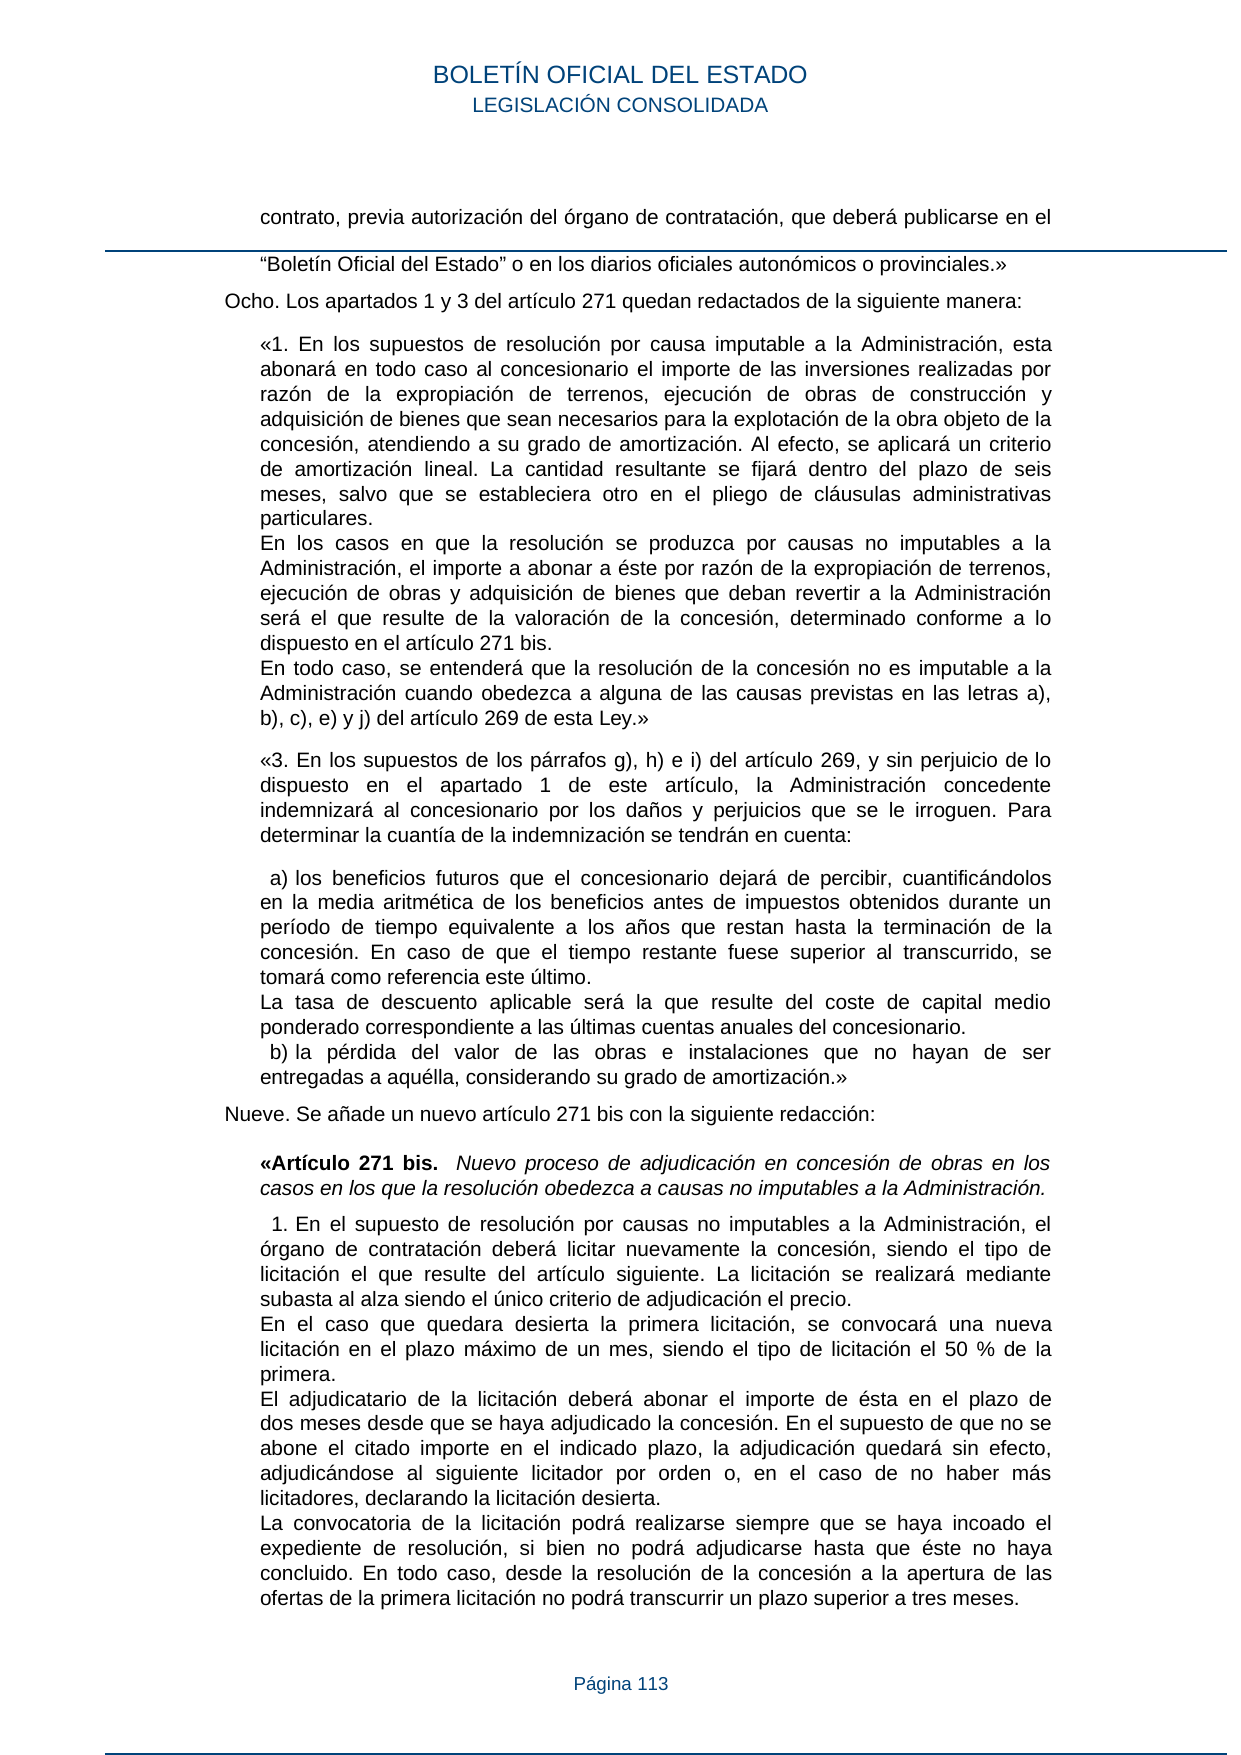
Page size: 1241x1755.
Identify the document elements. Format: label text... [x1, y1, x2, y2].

text Nueve. Se añade un nuevo artículo 271 bis con la siguiente redacción: [224, 1102, 1195, 1126]
text En el caso que quedara desierta la primera licitación, se convocará una nueva licitación en el plazo máximo de un mes, siendo el tipo de licitación el 50 % de la primera. [260, 1312, 1052, 1385]
text contrato, previa autorización del órgano de contratación, que deberá publicarse en el [260, 205, 1065, 250]
text La tasa de descuento aplicable será la que resulte del coste de capital medio ponderado correspondiente a las últimas cuentas anuales del concesionario. [260, 990, 1052, 1039]
list los beneficios futuros que el concesionario dejará de percibir, cuantificándolos en la media aritmética de los beneficios antes de impuestos obtenidos durante un período de tiempo equivalente a los años que restan hasta la terminación de la concesión. En caso de que el tiempo restante fuese superior al transcurrido, se tomará como referencia este último. [234, 865, 1052, 989]
text La convocatoria de la licitación podrá realizarse siempre que se haya incoado el expediente de resolución, si bien no podrá adjudicarse hasta que éste no haya concluido. En todo caso, desde la resolución de la concesión a la apertura de las ofertas de la primera licitación no podrá transcurrir un plazo superior a tres meses. [260, 1511, 1052, 1609]
text “Boletín Oficial del Estado” o en los diarios oficiales autonómicos o provinciales.» [260, 252, 1065, 276]
list En el supuesto de resolución por causas no imputables a la Administración, el órgano de contratación deberá licitar nuevamente la concesión, siendo el tipo de licitación el que resulte del artículo siguiente. La licitación se realizará mediante subasta al alza siendo el único criterio de adjudicación el precio. [236, 1212, 1052, 1311]
list la pérdida del valor de las obras e instalaciones que no hayan de ser entregadas a aquélla, considerando su grado de amortización.» [234, 1039, 1052, 1088]
text En los casos en que la resolución se produzca por causas no imputables a la Administración, el importe a abonar a éste por razón de la expropiación de terrenos, ejecución de obras y adquisición de bienes que deban revertir a la Administración será el que resulte de la valoración de la concesión, determinado conforme a lo dispuesto en el artículo 271 bis. [260, 531, 1052, 655]
text El adjudicatario de la licitación deberá abonar el importe de ésta en el plazo de dos meses desde que se haya adjudicado la concesión. En el supuesto de que no se abone el citado importe en el indicado plazo, la adjudicación quedará sin efecto, adjudicándose al siguiente licitador por orden o, en el caso de no haber más licitadores, declarando la licitación desierta. [260, 1386, 1052, 1510]
text «Artículo 271 bis. Nuevo proceso de adjudicación en concesión de obras en los casos en los que la resolución obedezca a causas no imputables a la Administración. [260, 1151, 1072, 1199]
text «1. En los supuestos de resolución por causa imputable a la Administración, esta abonará en todo caso al concesionario el importe de las inversiones realizadas por razón de la expropiación de terrenos, ejecución de obras de construcción y adquisición de bienes que sean necesarios para la explotación de la obra objeto de la concesión, atendiendo a su grado de amortización. Al efecto, se aplicará un criterio de amortización lineal. La cantidad resultante se fijará dentro del plazo de seis meses, salvo que se estableciera otro en el pliego de cláusulas administrativas particulares. [260, 332, 1052, 530]
text «3. En los supuestos de los párrafos g), h) e i) del artículo 269, y sin perjuicio de lo dispuesto en el apartado 1 de este artículo, la Administración concedente indemnizará al concesionario por los daños y perjuicios que se le irroguen. Para determinar la cuantía de la indemnización se tendrán en cuenta: [260, 748, 1052, 847]
text Ocho. Los apartados 1 y 3 del artículo 271 quedan redactados de la siguiente manera: [224, 289, 1195, 313]
text En todo caso, se entenderá que la resolución de la concesión no es imputable a la Administración cuando obedezca a alguna de las causas previstas en las letras a), b), c), e) y j) del artículo 269 de esta Ley.» [260, 656, 1052, 729]
